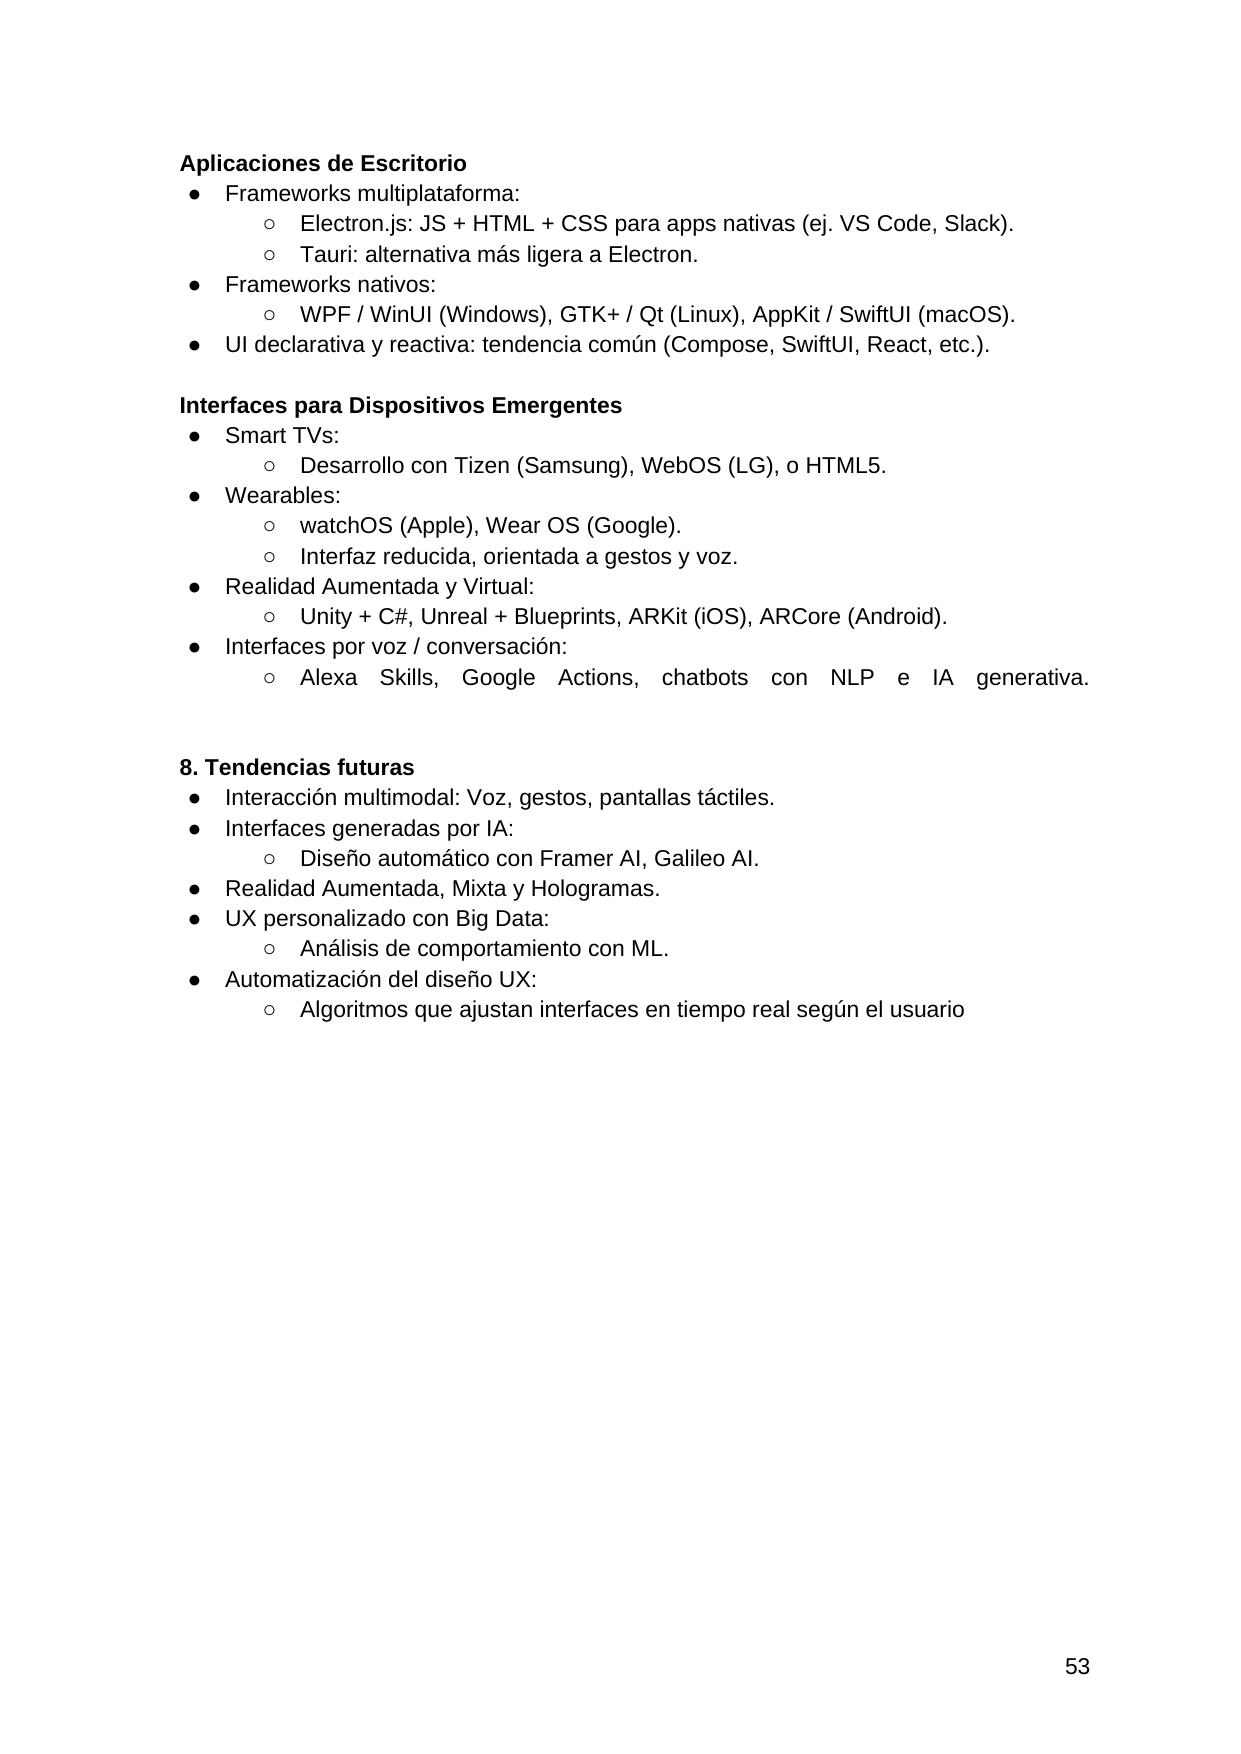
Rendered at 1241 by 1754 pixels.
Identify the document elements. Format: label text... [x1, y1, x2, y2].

list Realidad Aumentada, Mixta y Hologramas. [187, 875, 1090, 901]
list Tauri: alternativa más ligera a Electron. [262, 241, 1090, 267]
list UI declarativa y reactiva: tendencia común (Compose, SwiftUI, React, etc.). [187, 331, 1090, 358]
list Frameworks nativos: [187, 271, 1090, 297]
list Interfaz reducida, orientada a gestos y voz. [262, 543, 1090, 569]
list UX personalizado con Big Data: [187, 905, 1090, 932]
list Electron.js: JS + HTML + CSS para apps nativas (ej. VS Code, Slack). [262, 210, 1090, 237]
list Smart TVs: [187, 422, 1090, 448]
list Automatización del diseño UX: [187, 966, 1090, 992]
list Frameworks multiplataforma: [187, 180, 1090, 207]
list Interacción multimodal: Voz, gestos, pantallas táctiles. [187, 784, 1090, 811]
list Diseño automático con Framer AI, Galileo AI. [262, 845, 1090, 871]
list Alexa Skills, Google Actions, chatbots con NLP e IA generativa. [262, 663, 1090, 720]
list WPF / WinUI (Windows), GTK+ / Qt (Linux), AppKit / SwiftUI (macOS). [262, 301, 1090, 327]
text Interfaces para Dispositivos Emergentes [179, 392, 1090, 418]
text Aplicaciones de Escritorio [179, 150, 1090, 176]
list Interfaces por voz / conversación: [187, 633, 1090, 660]
text 8. Tendencias futuras [179, 754, 1090, 781]
list Algoritmos que ajustan interfaces en tiempo real según el usuario [262, 996, 1090, 1022]
list Unity + C#, Unreal + Blueprints, ARKit (iOS), ARCore (Android). [262, 603, 1090, 629]
list Desarrollo con Tizen (Samsung), WebOS (LG), o HTML5. [262, 452, 1090, 478]
list Wearables: [187, 482, 1090, 509]
list Análisis de comportamiento con ML. [262, 935, 1090, 962]
list Interfaces generadas por IA: [187, 814, 1090, 841]
list watchOS (Apple), Wear OS (Google). [262, 512, 1090, 539]
list Realidad Aumentada y Virtual: [187, 573, 1090, 599]
